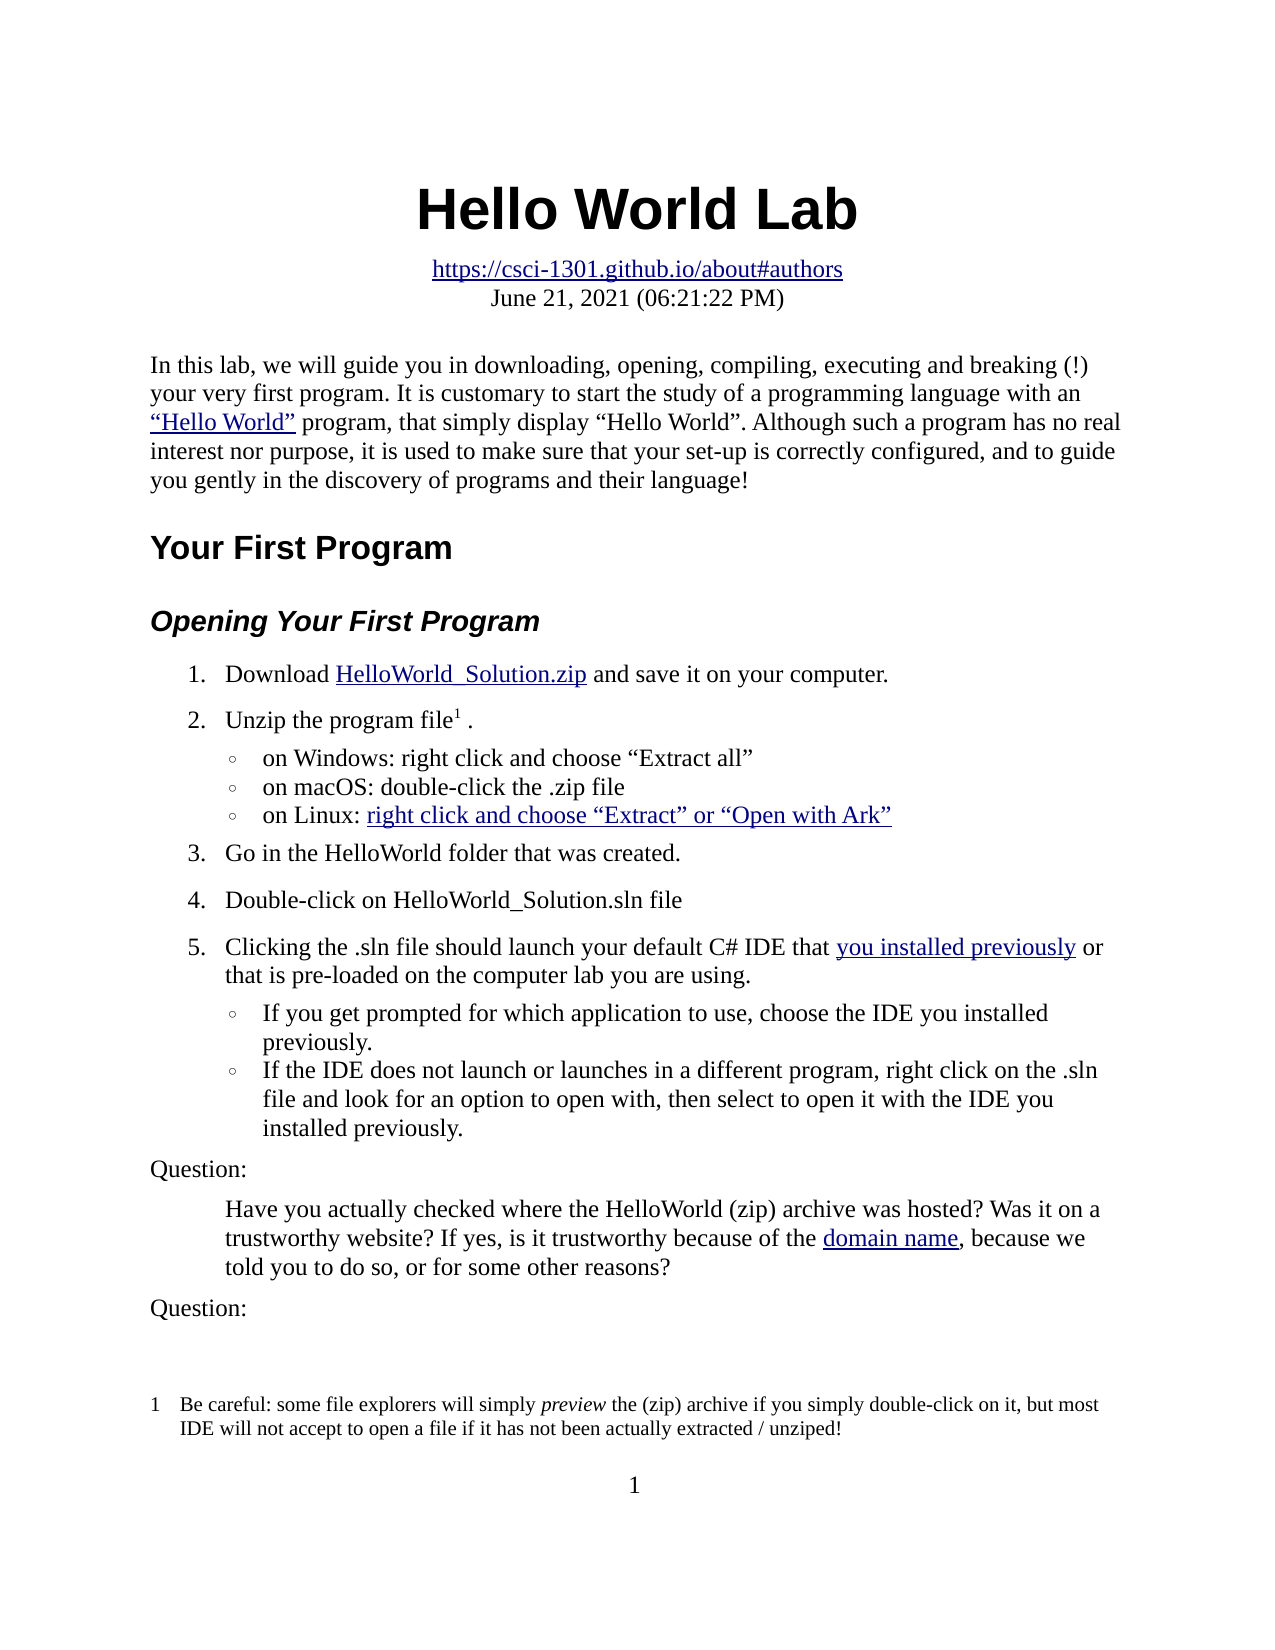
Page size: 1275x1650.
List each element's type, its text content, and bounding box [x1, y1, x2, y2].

list Download HelloWorld_Solution.zip and save it on your computer. [187, 659, 1125, 687]
list If you get prompted for which application to use, choose the IDE you installed previously. [225, 998, 1125, 1056]
list on macOS: double-click the .zip file [225, 772, 1125, 801]
list If the IDE does not launch or launches in a different program, right click on the .sln file and look for an option to open with, then select to open it with the IDE you installed previously. [225, 1056, 1125, 1142]
list Clicking the .sln file should launch your default C# IDE that you installed previously or that is pre-loaded on the computer lab you are using. [187, 932, 1125, 989]
text Have you actually checked where the HelloWorld (zip) archive was hosted? Was it on a trustworthy website? If yes, is it trustworthy because of the domain name, because we told you to do so, or for some other reasons? [225, 1194, 1125, 1281]
text https://csci-1301.github.io/about#authors [150, 254, 1125, 283]
list Be careful: some file explorers will simply preview the (zip) archive if you simply double-click on it, but most IDE will not accept to open a file if it has not been actually extracted / unziped! [150, 1392, 1125, 1440]
subtitle Your First Program [150, 527, 1125, 566]
title Hello World Lab [150, 175, 1125, 242]
list Unzip the program file . [187, 705, 1125, 734]
text June 21, 2021 (06:21:22 PM) [150, 283, 1125, 312]
list on Linux: right click and choose “Extract” or “Open with Ark” [225, 801, 1125, 829]
text Question: [150, 1293, 1125, 1321]
list on Windows: right click and choose “Extract all” [225, 743, 1125, 772]
text Question: [150, 1154, 1125, 1182]
subtitle Opening Your First Program [150, 604, 1125, 637]
list Double-click on HelloWorld_Solution.sln file [187, 885, 1125, 914]
list Go in the HelloWorld folder that was created. [187, 838, 1125, 867]
text In this lab, we will guide you in downloading, opening, compiling, executing and breaking (!) your very first program. It is customary to start the study of a programming language with an “Hello World” program, that simply display “Hello World”. Although such a program has no real interest nor purpose, it is used to make sure that your set-up is correctly configured, and to guide you gently in the discovery of programs and their language! [150, 350, 1125, 493]
